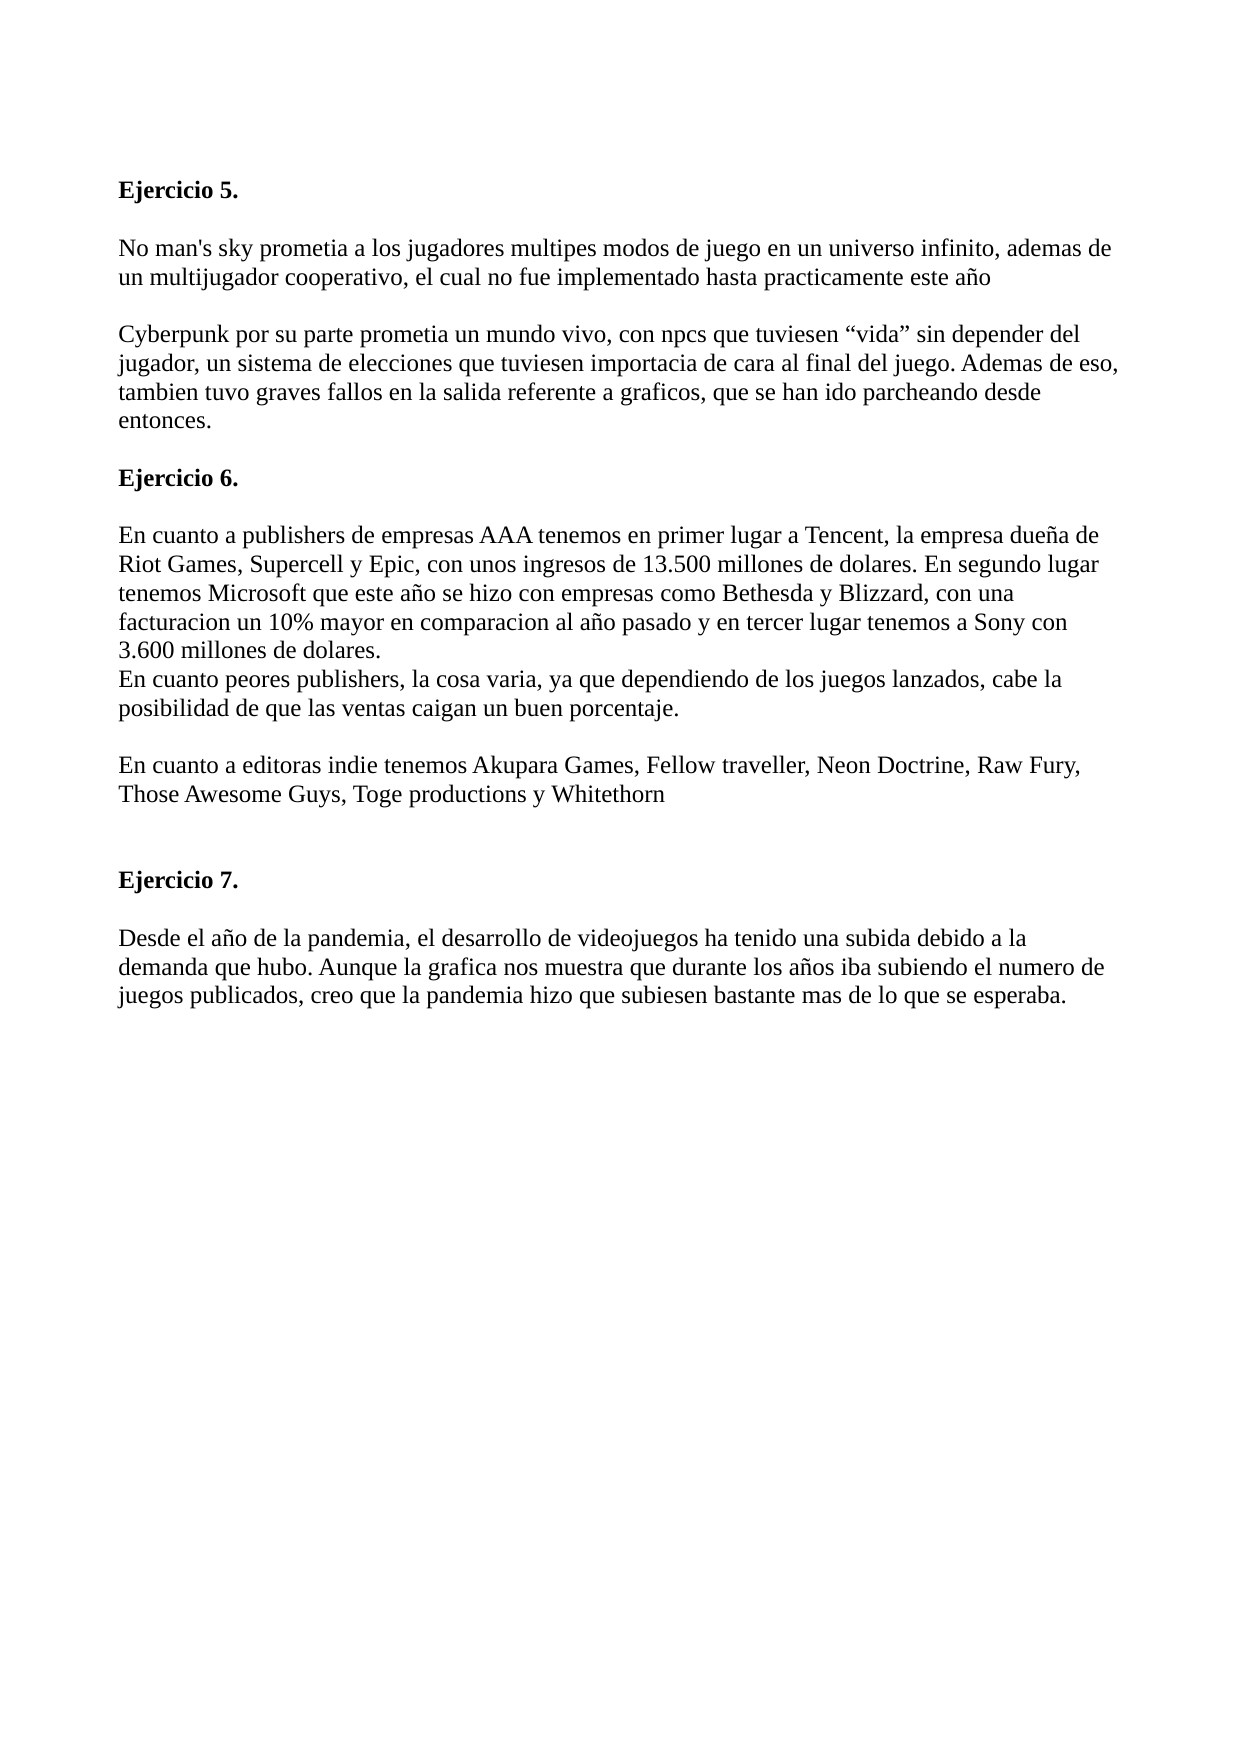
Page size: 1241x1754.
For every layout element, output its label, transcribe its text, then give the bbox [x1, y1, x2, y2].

text No man's sky prometia a los jugadores multipes modos de juego en un universo infinito, ademas de un multijugador cooperativo, el cual no fue implementado hasta practicamente este año [118, 233, 1122, 291]
text Ejercicio 5. [118, 176, 1122, 204]
text Ejercicio 7. [118, 866, 1122, 894]
text Ejercicio 6. [118, 463, 1122, 492]
text Desde el año de la pandemia, el desarrollo de videojuegos ha tenido una subida debido a la demanda que hubo. Aunque la grafica nos muestra que durante los años iba subiendo el numero de juegos publicados, creo que la pandemia hizo que subiesen bastante mas de lo que se esperaba. [118, 923, 1122, 1009]
text Cyberpunk por su parte prometia un mundo vivo, con npcs que tuviesen “vida” sin depender del jugador, un sistema de elecciones que tuviesen importacia de cara al final del juego. Ademas de eso, tambien tuvo graves fallos en la salida referente a graficos, que se han ido parcheando desde entonces. [118, 319, 1122, 434]
text En cuanto peores publishers, la cosa varia, ya que dependiendo de los juegos lanzados, cabe la posibilidad de que las ventas caigan un buen porcentaje. [118, 664, 1122, 722]
text En cuanto a editoras indie tenemos Akupara Games, Fellow traveller, Neon Doctrine, Raw Fury, Those Awesome Guys, Toge productions y Whitethorn [118, 751, 1122, 808]
text En cuanto a publishers de empresas AAA tenemos en primer lugar a Tencent, la empresa dueña de Riot Games, Supercell y Epic, con unos ingresos de 13.500 millones de dolares. En segundo lugar tenemos Microsoft que este año se hizo con empresas como Bethesda y Blizzard, con una facturacion un 10% mayor en comparacion al año pasado y en tercer lugar tenemos a Sony con 3.600 millones de dolares. [118, 521, 1122, 664]
